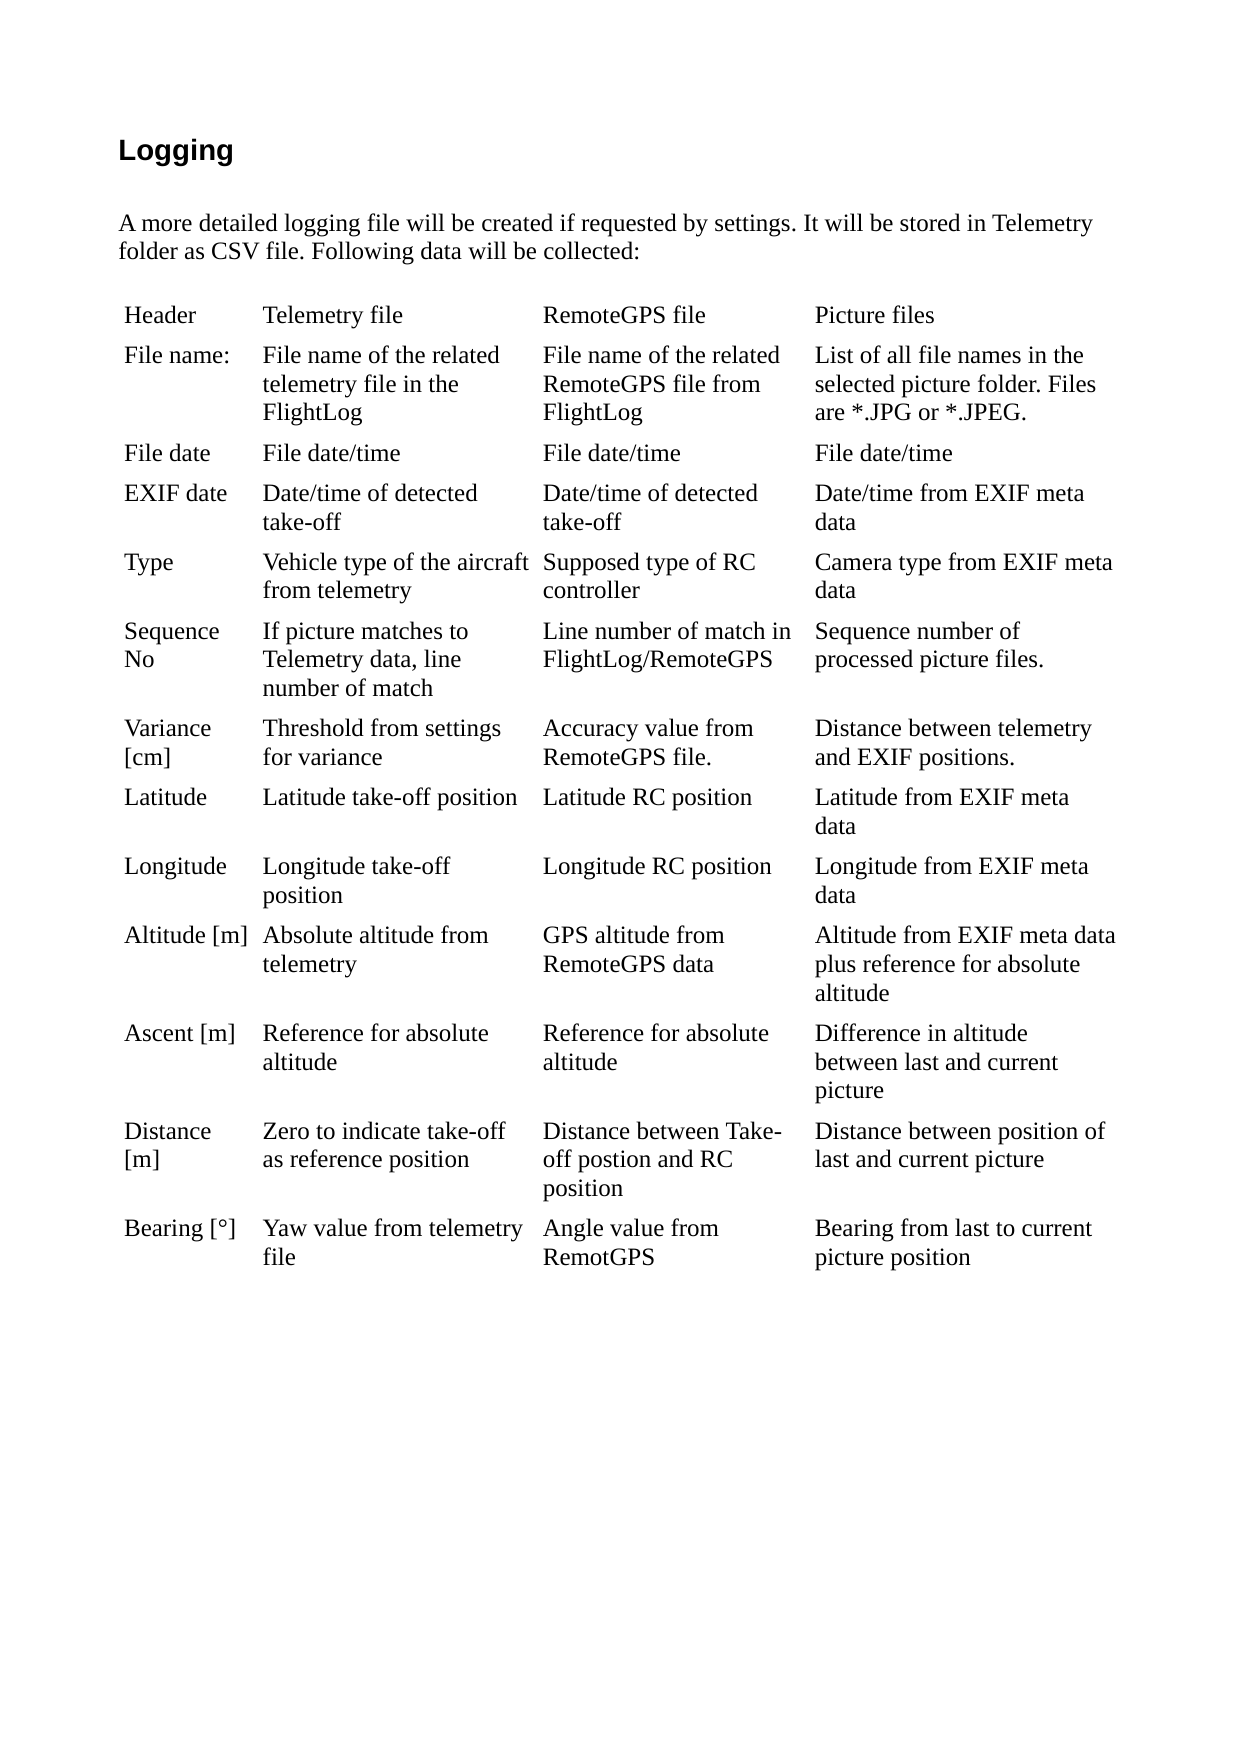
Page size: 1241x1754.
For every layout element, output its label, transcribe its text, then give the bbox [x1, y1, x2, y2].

table_cell Longitude [118, 846, 257, 914]
table_cell Accuracy value from RemoteGPS file. [537, 708, 809, 777]
table_cell Latitude RC position [537, 777, 809, 846]
table_header Telemetry file [257, 294, 537, 334]
table_cell File name: [118, 334, 257, 432]
table_cell List of all file names in the selected picture folder. Files are *.JPG or *.JPEG. [809, 334, 1123, 432]
table_cell Bearing [°] [118, 1208, 257, 1277]
table_cell GPS altitude from RemoteGPS data [537, 915, 809, 1012]
table_cell Camera type from EXIF meta data [809, 541, 1123, 610]
text A more detailed logging file will be created if requested by settings. It will be stored in Telemetry folder as CSV file. Following data will be collected: [118, 208, 1122, 265]
table_cell Angle value from RemotGPS [537, 1208, 809, 1277]
table_cell Longitude RC position [537, 846, 809, 914]
table_cell Bearing from last to current picture position [809, 1208, 1123, 1277]
table_cell Type [118, 541, 257, 610]
table_cell File date/time [537, 432, 809, 472]
table_cell Line number of match in FlightLog/RemoteGPS [537, 610, 809, 708]
table_cell File name of the related RemoteGPS file from FlightLog [537, 334, 809, 432]
table_cell Threshold from settings for variance [257, 708, 537, 777]
table_cell Distance between position of last and current picture [809, 1110, 1123, 1208]
table_header RemoteGPS file [537, 294, 809, 334]
table_cell File name of the related telemetry file in the FlightLog [257, 334, 537, 432]
table_cell Sequence No [118, 610, 257, 708]
table_cell Distance between telemetry and EXIF positions. [809, 708, 1123, 777]
table_cell Latitude [118, 777, 257, 846]
table_cell Altitude from EXIF meta data plus reference for absolute altitude [809, 915, 1123, 1012]
table_cell Reference for absolute altitude [537, 1012, 809, 1110]
table_cell File date/time [257, 432, 537, 472]
table_cell Yaw value from telemetry file [257, 1208, 537, 1277]
table_cell Zero to indicate take-off as reference position [257, 1110, 537, 1208]
table_cell Longitude take-off position [257, 846, 537, 914]
table_cell Date/time of detected take-off [537, 472, 809, 541]
table_cell File date/time [809, 432, 1123, 472]
table_cell Variance [cm] [118, 708, 257, 777]
subtitle Logging [118, 133, 1122, 166]
table_cell If picture matches to Telemetry data, line number of match [257, 610, 537, 708]
table_cell Difference in altitude between last and current picture [809, 1012, 1123, 1110]
table_cell Sequence number of processed picture files. [809, 610, 1123, 708]
table_header Picture files [809, 294, 1123, 334]
table_header Header [118, 294, 257, 334]
table_cell Distance between Take-off postion and RC position [537, 1110, 809, 1208]
table_cell Reference for absolute altitude [257, 1012, 537, 1110]
table_cell Distance [m] [118, 1110, 257, 1208]
table_cell Latitude from EXIF meta data [809, 777, 1123, 846]
table_cell Altitude [m] [118, 915, 257, 1012]
table_cell Vehicle type of the aircraft from telemetry [257, 541, 537, 610]
table_cell Latitude take-off position [257, 777, 537, 846]
table_cell EXIF date [118, 472, 257, 541]
table_cell Longitude from EXIF meta data [809, 846, 1123, 914]
table_cell Ascent [m] [118, 1012, 257, 1110]
table_cell Date/time of detected take-off [257, 472, 537, 541]
table_cell Absolute altitude from telemetry [257, 915, 537, 1012]
table_cell Supposed type of RC controller [537, 541, 809, 610]
table_cell File date [118, 432, 257, 472]
table_cell Date/time from EXIF meta data [809, 472, 1123, 541]
